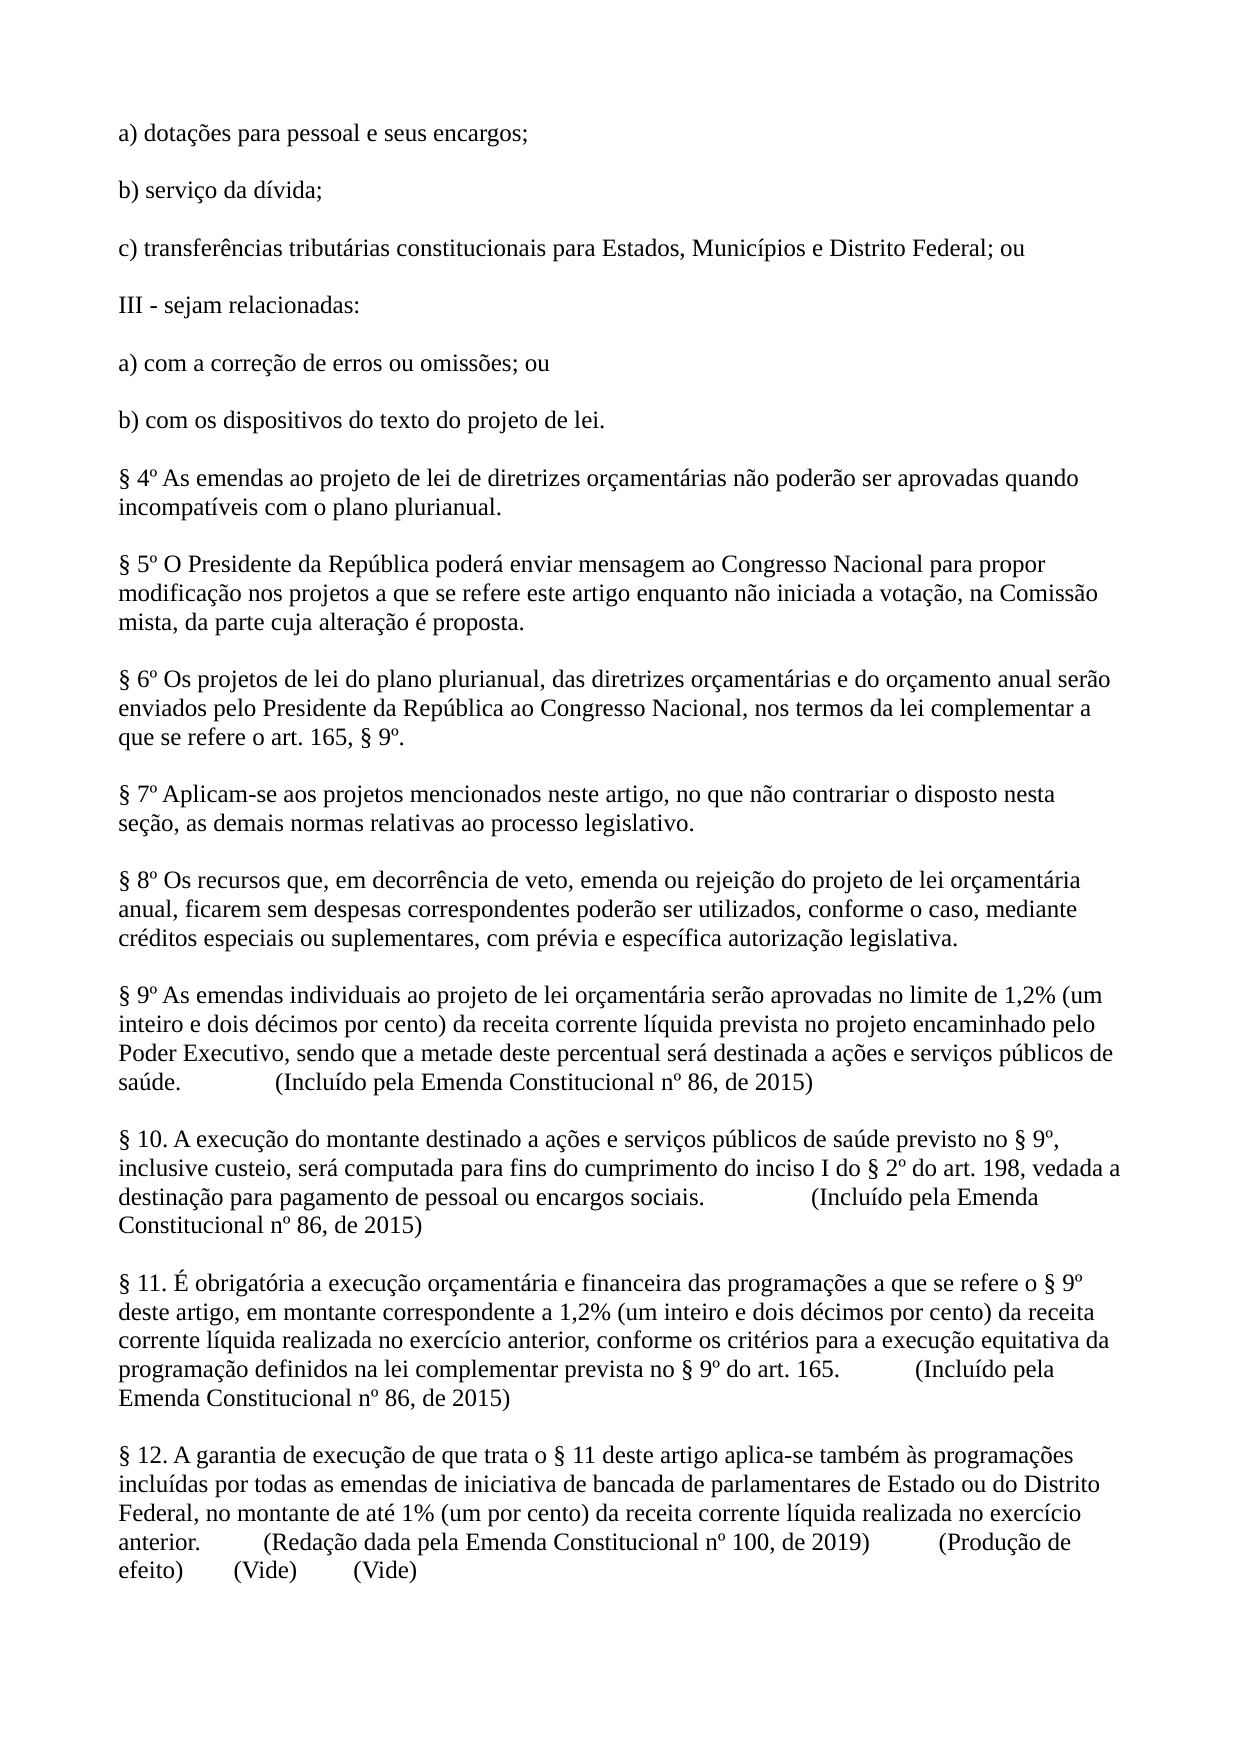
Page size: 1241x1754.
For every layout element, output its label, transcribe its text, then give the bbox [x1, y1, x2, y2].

text c) transferências tributárias constitucionais para Estados, Municípios e Distrito Federal; ou [118, 233, 1122, 262]
text § 8º Os recursos que, em decorrência de veto, emenda ou rejeição do projeto de lei orçamentária anual, ficarem sem despesas correspondentes poderão ser utilizados, conforme o caso, mediante créditos especiais ou suplementares, com prévia e específica autorização legislativa. [118, 866, 1122, 952]
text § 7º Aplicam-se aos projetos mencionados neste artigo, no que não contrariar o disposto nesta seção, as demais normas relativas ao processo legislativo. [118, 779, 1122, 837]
text b) com os dispositivos do texto do projeto de lei. [118, 406, 1122, 434]
text b) serviço da dívida; [118, 176, 1122, 204]
text a) dotações para pessoal e seus encargos; [118, 118, 1122, 147]
text § 5º O Presidente da República poderá enviar mensagem ao Congresso Nacional para propor modificação nos projetos a que se refere este artigo enquanto não iniciada a votação, na Comissão mista, da parte cuja alteração é proposta. [118, 549, 1122, 636]
text § 6º Os projetos de lei do plano plurianual, das diretrizes orçamentárias e do orçamento anual serão enviados pelo Presidente da República ao Congresso Nacional, nos termos da lei complementar a que se refere o art. 165, § 9º. [118, 664, 1122, 751]
text § 9º As emendas individuais ao projeto de lei orçamentária serão aprovadas no limite de 1,2% (um inteiro e dois décimos por cento) da receita corrente líquida prevista no projeto encaminhado pelo Poder Executivo, sendo que a metade deste percentual será destinada a ações e serviços públicos de saúde. (Incluído pela Emenda Constitucional nº 86, de 2015) [118, 981, 1122, 1096]
text § 4º As emendas ao projeto de lei de diretrizes orçamentárias não poderão ser aprovadas quando incompatíveis com o plano plurianual. [118, 463, 1122, 521]
text § 10. A execução do montante destinado a ações e serviços públicos de saúde previsto no § 9º, inclusive custeio, será computada para fins do cumprimento do inciso I do § 2º do art. 198, vedada a destinação para pagamento de pessoal ou encargos sociais. (Incluído pela Emenda Constitucional nº 86, de 2015) [118, 1124, 1122, 1239]
text § 12. A garantia de execução de que trata o § 11 deste artigo aplica-se também às programações incluídas por todas as emendas de iniciativa de bancada de parlamentares de Estado ou do Distrito Federal, no montante de até 1% (um por cento) da receita corrente líquida realizada no exercício anterior. (Redação dada pela Emenda Constitucional nº 100, de 2019) (Produção de efeito) (Vide) (Vide) [118, 1441, 1122, 1584]
text § 11. É obrigatória a execução orçamentária e financeira das programações a que se refere o § 9º deste artigo, em montante correspondente a 1,2% (um inteiro e dois décimos por cento) da receita corrente líquida realizada no exercício anterior, conforme os critérios para a execução equitativa da programação definidos na lei complementar prevista no § 9º do art. 165. (Incluído pela Emenda Constitucional nº 86, de 2015) [118, 1268, 1122, 1412]
text III - sejam relacionadas: [118, 291, 1122, 319]
text a) com a correção de erros ou omissões; ou [118, 348, 1122, 377]
